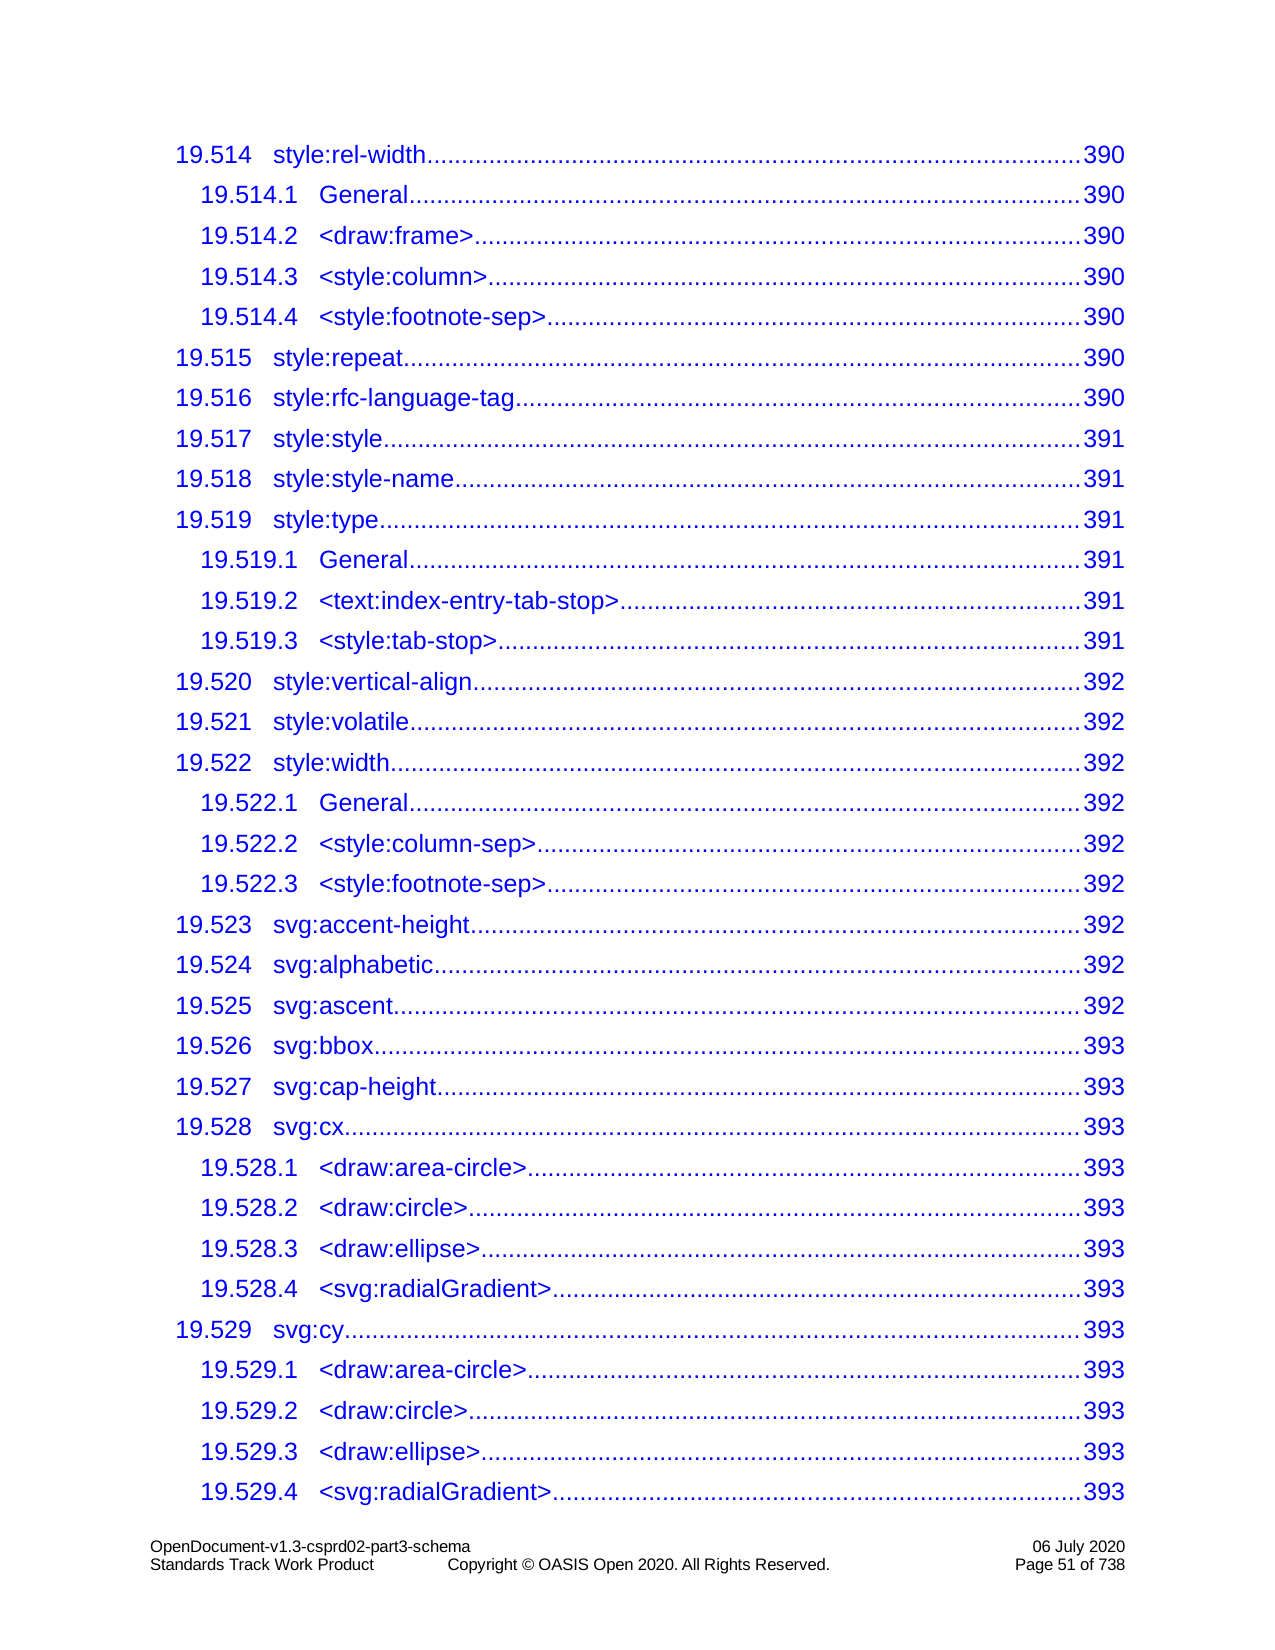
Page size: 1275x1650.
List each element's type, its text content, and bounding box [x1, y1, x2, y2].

text 19.514.3 <style:column> 390 [200, 262, 1125, 290]
text 19.522 style:width 392 [175, 749, 1125, 777]
text 19.514.4 <style:footnote-sep> 390 [200, 303, 1125, 331]
text 19.528.3 <draw:ellipse> 393 [200, 1235, 1125, 1263]
text 19.519.1 General 391 [200, 546, 1125, 574]
text 19.519.3 <style:tab-stop> 391 [200, 627, 1125, 655]
text 19.522.3 <style:footnote-sep> 392 [200, 870, 1125, 898]
text 19.528 svg:cx 393 [175, 1113, 1125, 1141]
text 19.522.2 <style:column-sep> 392 [200, 830, 1125, 858]
text 19.519 style:type 391 [175, 506, 1125, 533]
text 19.529.1 <draw:area-circle> 393 [200, 1356, 1125, 1384]
text 19.529 svg:cy 393 [175, 1316, 1125, 1344]
text 19.528.4 <svg:radialGradient> 393 [200, 1275, 1125, 1303]
text 19.517 style:style 391 [175, 424, 1125, 452]
text 19.527 svg:cap-height 393 [175, 1073, 1125, 1101]
text 19.514.2 <draw:frame> 390 [200, 222, 1125, 250]
text 19.514 style:rel-width 390 [175, 141, 1125, 169]
text 19.521 style:volatile 392 [175, 708, 1125, 736]
text 19.529.4 <svg:radialGradient> 393 [200, 1478, 1125, 1506]
text 19.524 svg:alphabetic 392 [175, 951, 1125, 979]
text 19.520 style:vertical-align 392 [175, 668, 1125, 696]
text 19.528.2 <draw:circle> 393 [200, 1194, 1125, 1222]
text 19.516 style:rfc-language-tag 390 [175, 384, 1125, 412]
text 19.518 style:style-name 391 [175, 465, 1125, 493]
text 19.515 style:repeat 390 [175, 343, 1125, 371]
text 19.514.1 General 390 [200, 181, 1125, 209]
text 19.526 svg:bbox 393 [175, 1032, 1125, 1060]
text 19.519.2 <text:index-entry-tab-stop> 391 [200, 587, 1125, 614]
text 19.523 svg:accent-height 392 [175, 911, 1125, 939]
text 19.525 svg:ascent 392 [175, 992, 1125, 1020]
text 19.529.3 <draw:ellipse> 393 [200, 1437, 1125, 1466]
text 19.522.1 General 392 [200, 789, 1125, 817]
text 19.529.2 <draw:circle> 393 [200, 1397, 1125, 1425]
text 19.528.1 <draw:area-circle> 393 [200, 1154, 1125, 1182]
